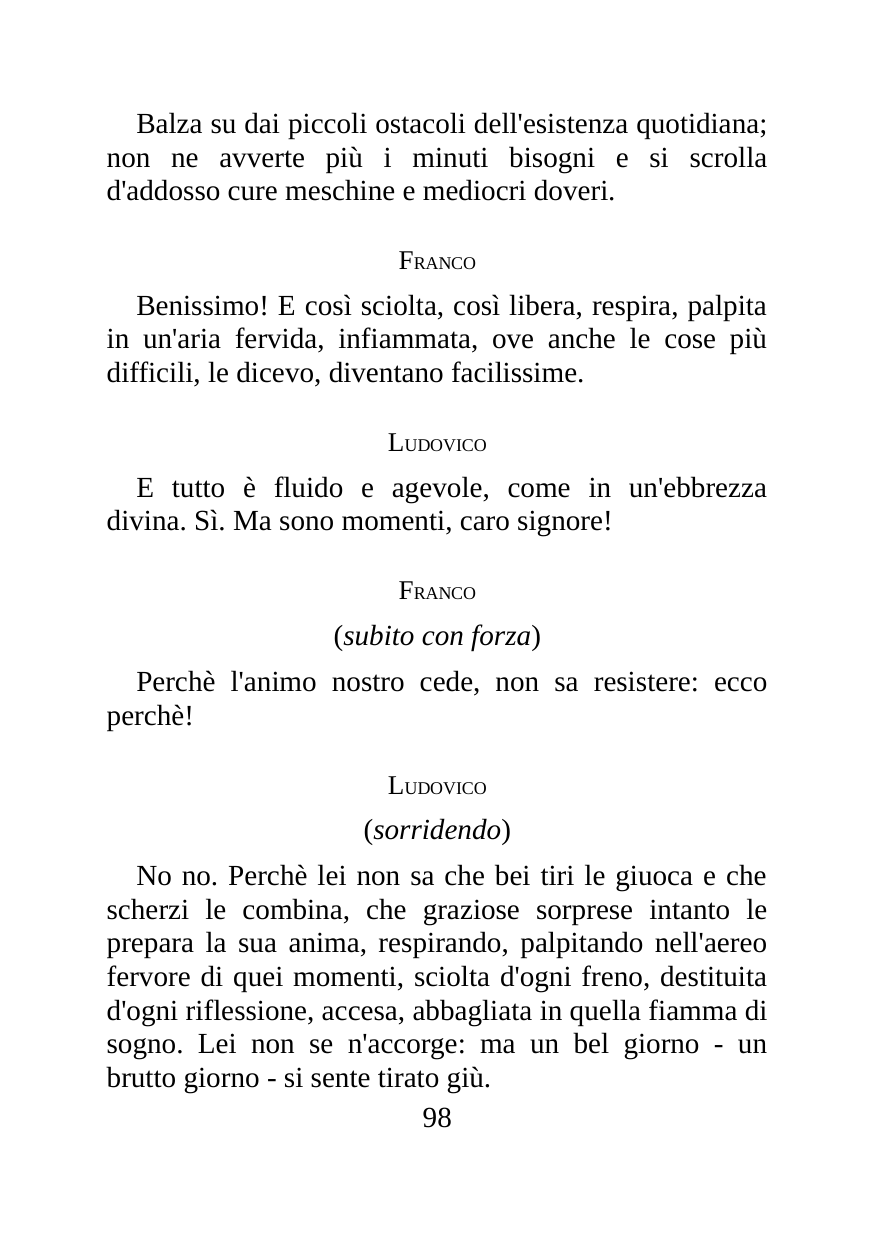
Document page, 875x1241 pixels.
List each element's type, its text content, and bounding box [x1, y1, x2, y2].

text Ludovico [106, 769, 768, 800]
text Perchè l'animo nostro cede, non sa resistere: ecco perchè! [106, 664, 768, 731]
text Franco [106, 244, 768, 276]
text No no. Perchè lei non sa che bei tiri le giuoca e che scherzi le combina, che graziose sorprese intanto le prepara la sua anima, respirando, palpitando nell'aereo fervore di quei momenti, sciolta d'ogni freno, destituita d'ogni riflessione, accesa, abbagliata in quella fiamma di sogno. Lei non se n'accorge: ma un bel giorno - un brutto giorno - si sente tirato giù. [106, 858, 768, 1093]
text E tutto è fluido e agevole, come in un'ebbrezza divina. Sì. Ma sono momenti, caro signore! [106, 470, 768, 537]
text Balza su dai piccoli ostacoli dell'esistenza quotidiana; non ne avverte più i minuti bisogni e si scrolla d'addosso cure meschine e mediocri doveri. [106, 106, 768, 207]
text Ludovico [106, 426, 768, 457]
text (subito con forza) [106, 618, 768, 652]
text Franco [106, 574, 768, 606]
text Benissimo! E così sciolta, così libera, respira, palpita in un'aria fervida, infiammata, ove anche le cose più difficili, le dicevo, diventano facilissime. [106, 288, 768, 389]
text (sorridendo) [106, 812, 768, 846]
